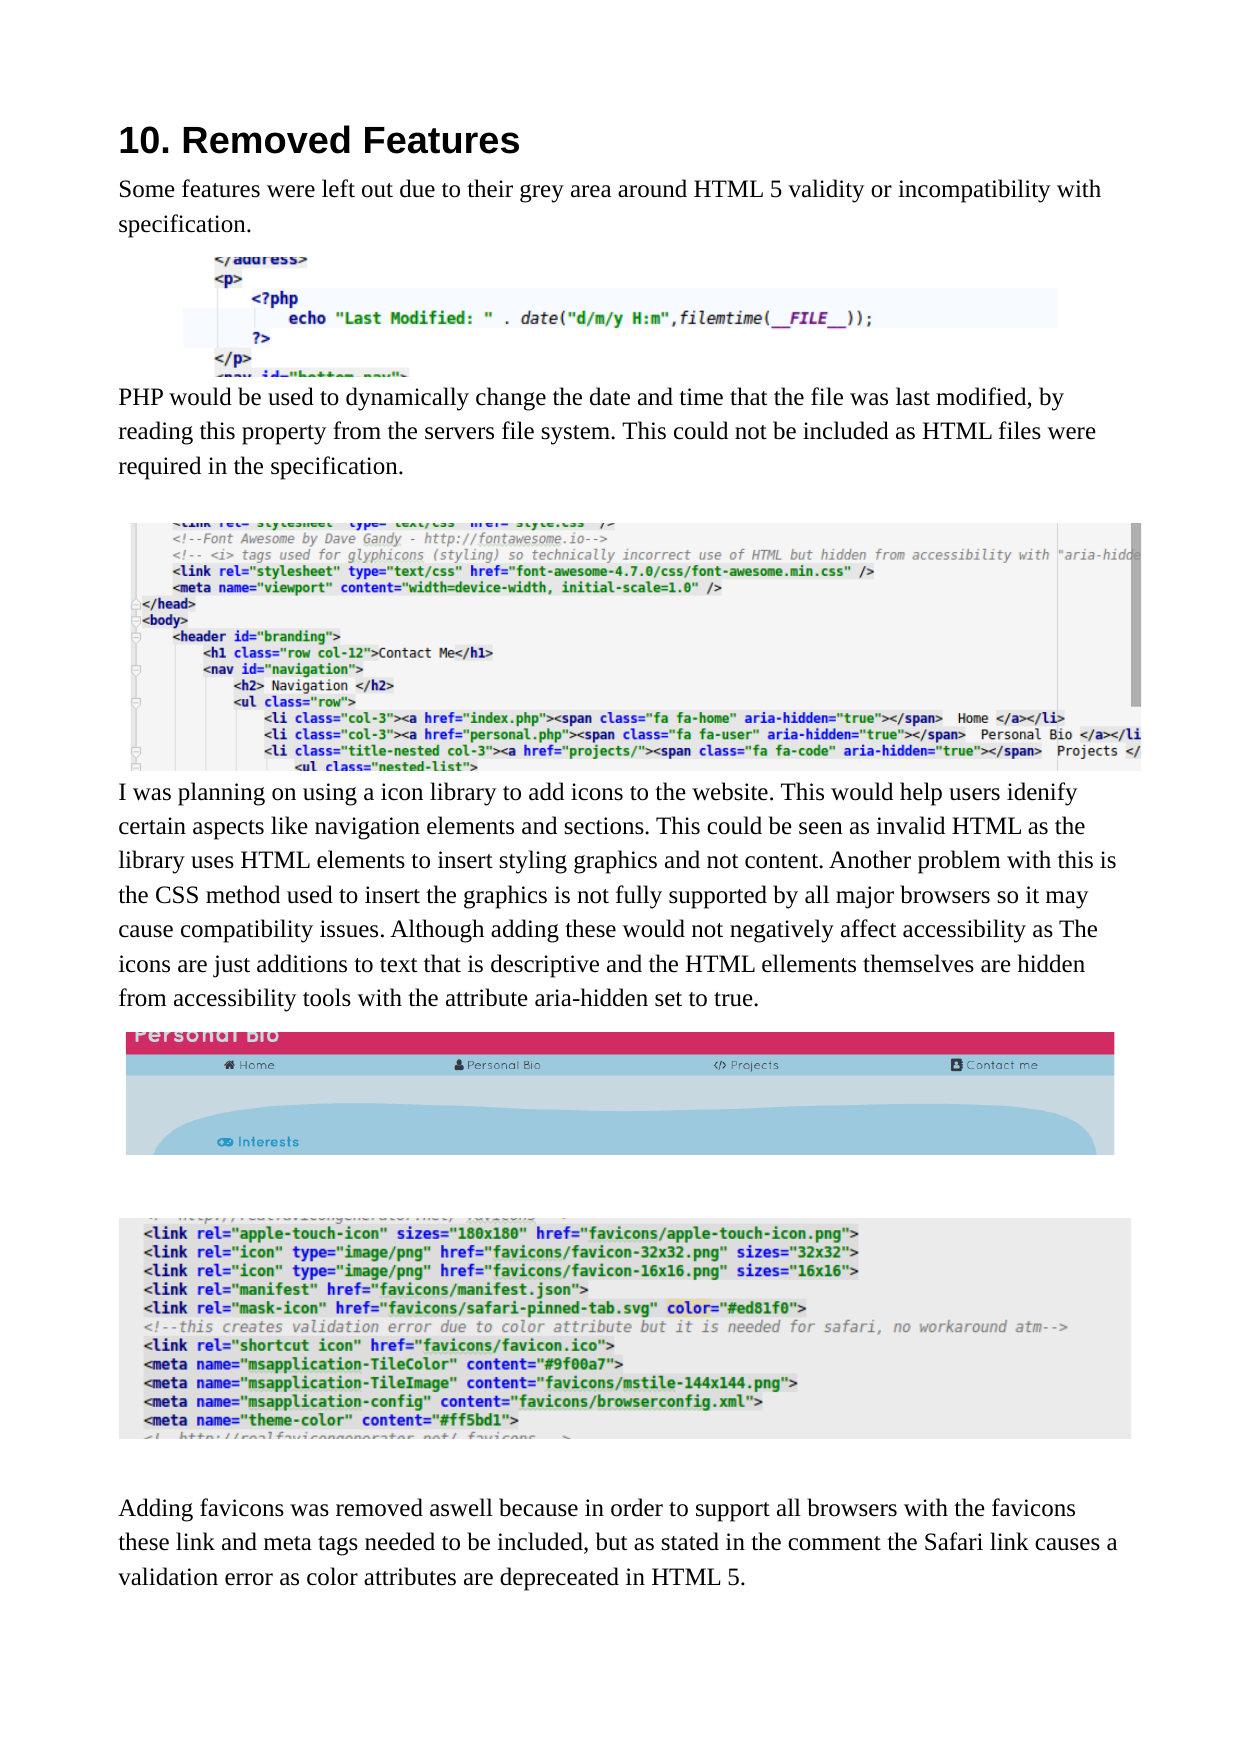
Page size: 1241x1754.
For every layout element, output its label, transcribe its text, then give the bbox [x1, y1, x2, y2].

text I was planning on using a icon library to add icons to the website. This would help users idenify certain aspects like navigation elements and sections. This could be seen as invalid HTML as the library uses HTML elements to insert styling graphics and not content. Another problem with this is the CSS method used to insert the graphics is not fully supported by all major browsers so it may cause compatibility issues. Although adding these would not negatively affect accessibility as The icons are just additions to text that is descriptive and the HTML ellements themselves are hidden from accessibility tools with the attribute aria-hidden set to true. [118, 500, 1122, 1012]
picture [182, 257, 1058, 377]
picture [118, 1218, 1132, 1439]
picture [130, 523, 1142, 771]
subtitle 10. Removed Features [118, 118, 1122, 162]
text Adding favicons was removed aswell because in order to support all browsers with the favicons these link and meta tags needed to be included, but as stated in the comment the Safari link causes a validation error as color attributes are depreceated in HTML 5. [118, 1493, 1122, 1591]
text Some features were left out due to their grey area around HTML 5 validity or incompatibility with specification. [118, 174, 1122, 237]
picture [125, 1032, 1115, 1155]
text PHP would be used to dynamically change the date and time that the file was last modified, by reading this property from the servers file system. This could not be included as HTML files were required in the specification. [118, 377, 1122, 479]
